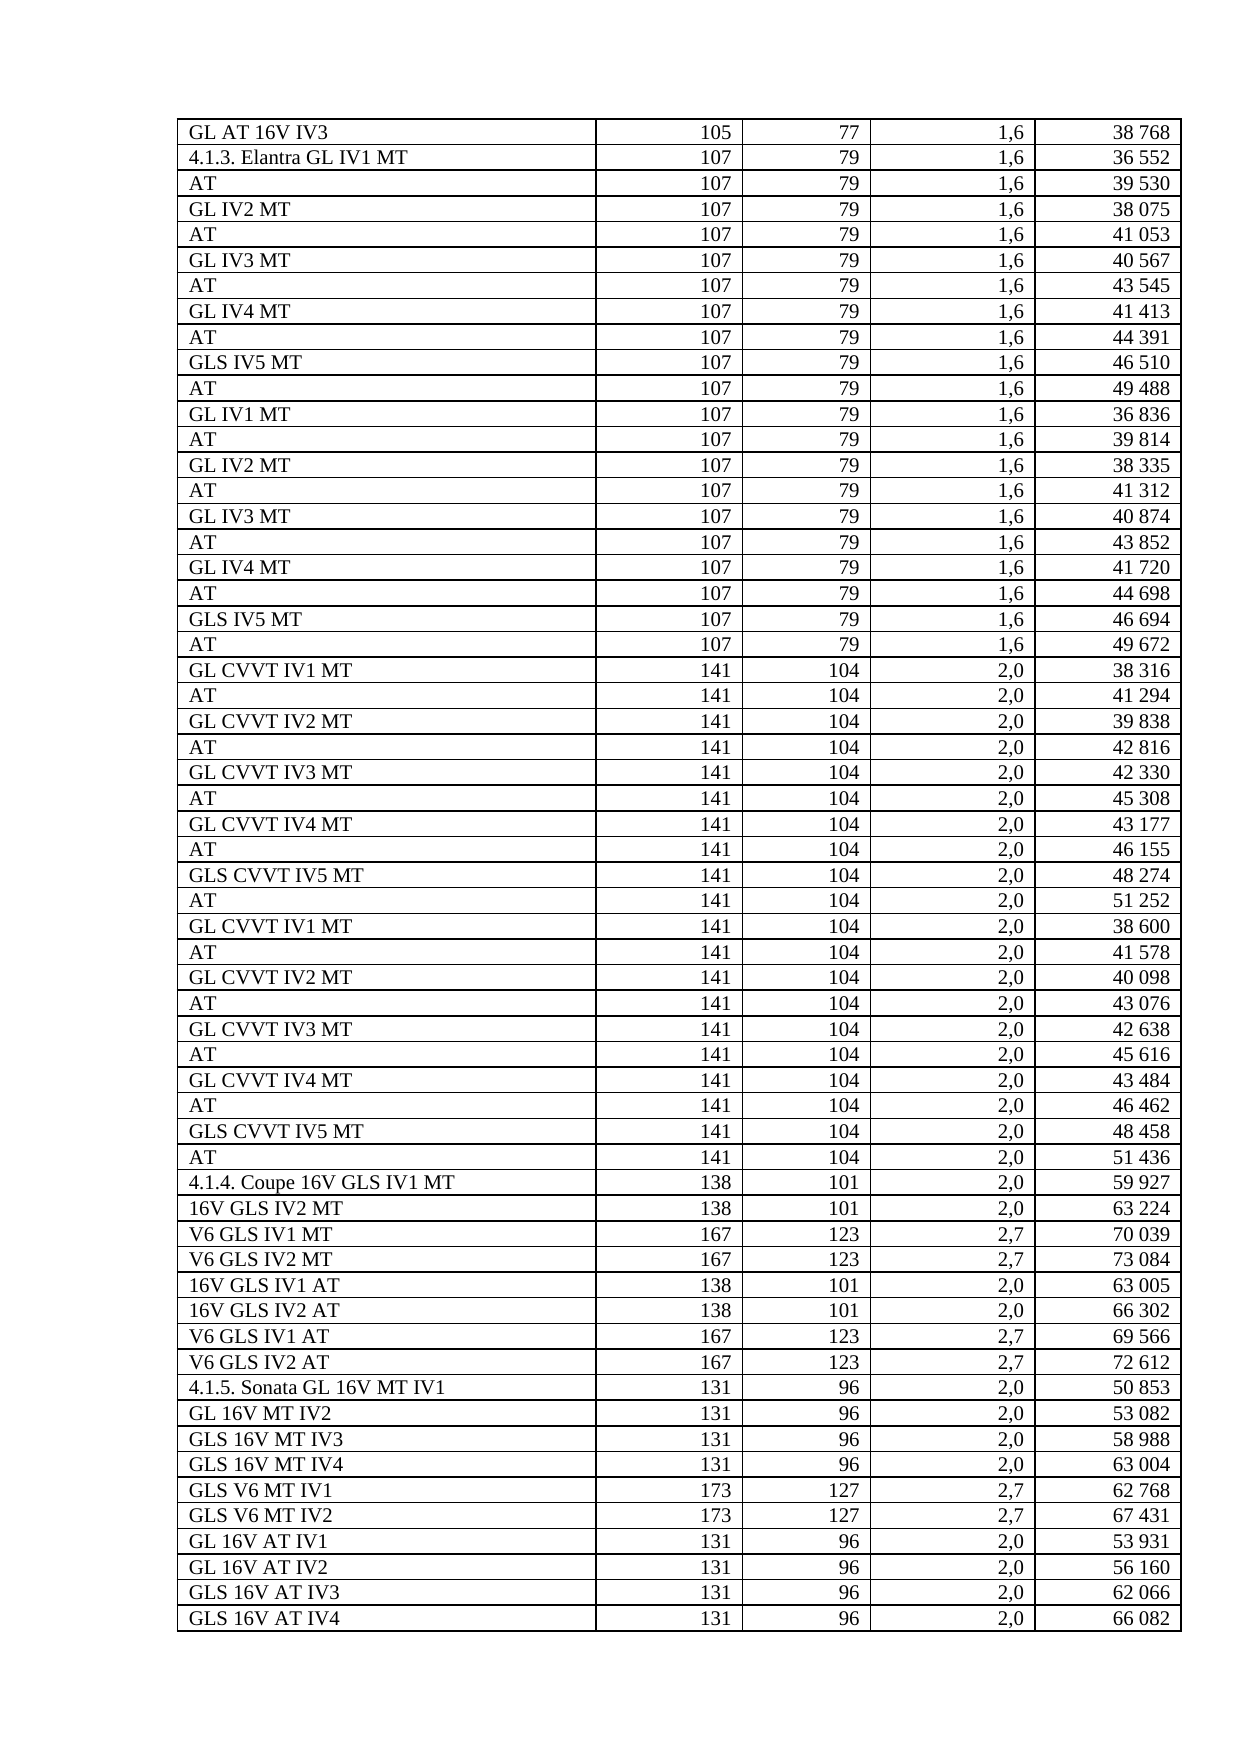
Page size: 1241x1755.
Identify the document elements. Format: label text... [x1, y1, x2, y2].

table_cell 104 [743, 863, 870, 887]
table_cell 62 066 [1036, 1580, 1180, 1604]
table_cell 79 [743, 273, 870, 297]
table_cell 104 [743, 888, 870, 912]
table_cell AT [178, 171, 595, 195]
table_cell 131 [597, 1452, 742, 1476]
table_cell 79 [743, 478, 870, 502]
table_cell 107 [597, 632, 742, 656]
table_cell V6 GLS IV1 MT [178, 1222, 595, 1246]
table_cell AT [178, 325, 595, 349]
table_cell 2,0 [871, 991, 1034, 1015]
table_cell 73 084 [1036, 1247, 1180, 1271]
table_cell V6 GLS IV2 AT [178, 1350, 595, 1374]
table_cell 40 567 [1036, 248, 1180, 272]
table_cell 40 874 [1036, 504, 1180, 528]
table_cell 104 [743, 709, 870, 733]
table_cell 2,7 [871, 1324, 1034, 1348]
table_cell 69 566 [1036, 1324, 1180, 1348]
table_cell 41 720 [1036, 555, 1180, 579]
table_cell 16V GLS IV2 MT [178, 1196, 595, 1220]
table_cell AT [178, 581, 595, 605]
table_cell 101 [743, 1196, 870, 1220]
table_cell 107 [597, 145, 742, 169]
table_cell 96 [743, 1606, 870, 1630]
table_cell 1,6 [871, 530, 1034, 554]
table_cell 2,0 [871, 786, 1034, 810]
table_cell 1,6 [871, 171, 1034, 195]
table_cell 104 [743, 965, 870, 989]
table_cell 2,0 [871, 1529, 1034, 1553]
table_cell 63 004 [1036, 1452, 1180, 1476]
table_cell 131 [597, 1375, 742, 1399]
table_cell 138 [597, 1196, 742, 1220]
table_cell 104 [743, 683, 870, 707]
table_cell 2,0 [871, 1196, 1034, 1220]
table_cell 2,0 [871, 888, 1034, 912]
table_cell 49 672 [1036, 632, 1180, 656]
table_cell 107 [597, 273, 742, 297]
table_cell 38 768 [1036, 120, 1180, 144]
table_cell 53 931 [1036, 1529, 1180, 1553]
table_cell 167 [597, 1247, 742, 1271]
table_cell 141 [597, 1017, 742, 1041]
table_cell 79 [743, 402, 870, 426]
table_cell 79 [743, 248, 870, 272]
table_cell 43 852 [1036, 530, 1180, 554]
table_cell 131 [597, 1529, 742, 1553]
table_cell 141 [597, 991, 742, 1015]
table_cell 107 [597, 581, 742, 605]
table_cell 51 252 [1036, 888, 1180, 912]
table_cell 2,0 [871, 812, 1034, 836]
table_cell 141 [597, 683, 742, 707]
table_cell 41 578 [1036, 940, 1180, 964]
table_cell 46 155 [1036, 837, 1180, 861]
table_cell GL CVVT IV3 MT [178, 1017, 595, 1041]
table_cell 42 638 [1036, 1017, 1180, 1041]
table_cell 123 [743, 1222, 870, 1246]
table_cell 79 [743, 376, 870, 400]
table_cell 141 [597, 658, 742, 682]
table_cell 1,6 [871, 350, 1034, 374]
table_cell AT [178, 940, 595, 964]
table_cell 141 [597, 1119, 742, 1143]
table_cell 38 600 [1036, 914, 1180, 938]
table_cell GL IV4 MT [178, 299, 595, 323]
table_cell 107 [597, 478, 742, 502]
table_cell GLS 16V MT IV4 [178, 1452, 595, 1476]
table_cell AT [178, 991, 595, 1015]
table_cell 104 [743, 1068, 870, 1092]
table_cell AT [178, 478, 595, 502]
table_cell 107 [597, 248, 742, 272]
table_cell 43 177 [1036, 812, 1180, 836]
table_cell AT [178, 427, 595, 451]
table_cell 2,7 [871, 1247, 1034, 1271]
table_cell AT [178, 222, 595, 246]
table_cell 141 [597, 837, 742, 861]
table_cell 104 [743, 914, 870, 938]
table_cell GL CVVT IV1 MT [178, 914, 595, 938]
table_cell 2,0 [871, 1606, 1034, 1630]
table_cell 123 [743, 1350, 870, 1374]
table_cell 104 [743, 735, 870, 759]
table_cell 2,0 [871, 863, 1034, 887]
table_cell 107 [597, 299, 742, 323]
table_cell 141 [597, 914, 742, 938]
table_cell 1,6 [871, 581, 1034, 605]
table_cell AT [178, 786, 595, 810]
table_cell 79 [743, 530, 870, 554]
table_cell AT [178, 632, 595, 656]
table_cell 79 [743, 427, 870, 451]
table_cell 138 [597, 1170, 742, 1194]
table_cell 70 039 [1036, 1222, 1180, 1246]
table_cell 79 [743, 171, 870, 195]
table_cell 79 [743, 299, 870, 323]
table_cell 167 [597, 1350, 742, 1374]
table_cell 1,6 [871, 453, 1034, 477]
table_cell 58 988 [1036, 1427, 1180, 1451]
table_cell 77 [743, 120, 870, 144]
table_cell 36 836 [1036, 402, 1180, 426]
table_cell 104 [743, 837, 870, 861]
table_cell 44 698 [1036, 581, 1180, 605]
table_cell 42 816 [1036, 735, 1180, 759]
table_cell 104 [743, 760, 870, 784]
table_cell 101 [743, 1170, 870, 1194]
table_cell 127 [743, 1503, 870, 1527]
table_cell 2,0 [871, 1145, 1034, 1169]
table_cell 79 [743, 325, 870, 349]
table_cell 2,7 [871, 1222, 1034, 1246]
table_cell 41 312 [1036, 478, 1180, 502]
table_cell 1,6 [871, 273, 1034, 297]
table_cell GL 16V MT IV2 [178, 1401, 595, 1425]
table_cell 104 [743, 991, 870, 1015]
table_cell 38 075 [1036, 197, 1180, 221]
table_cell 107 [597, 402, 742, 426]
table_cell 96 [743, 1375, 870, 1399]
table_cell 79 [743, 607, 870, 631]
table_cell 63 224 [1036, 1196, 1180, 1220]
table_cell 2,0 [871, 965, 1034, 989]
table_cell 141 [597, 735, 742, 759]
table_cell GL 16V AT IV2 [178, 1555, 595, 1579]
table_cell 107 [597, 555, 742, 579]
table_cell 66 302 [1036, 1298, 1180, 1322]
table_cell 4.1.4. Coupe 16V GLS IV1 MT [178, 1170, 595, 1194]
table_cell 131 [597, 1427, 742, 1451]
table_cell 141 [597, 1068, 742, 1092]
table_cell 2,0 [871, 1427, 1034, 1451]
table_cell 56 160 [1036, 1555, 1180, 1579]
table_cell GL IV4 MT [178, 555, 595, 579]
table_cell 48 458 [1036, 1119, 1180, 1143]
table_cell AT [178, 1145, 595, 1169]
table_cell V6 GLS IV2 MT [178, 1247, 595, 1271]
table_cell 79 [743, 222, 870, 246]
table_cell AT [178, 888, 595, 912]
table_cell 46 510 [1036, 350, 1180, 374]
table_cell AT [178, 1042, 595, 1066]
table_cell 1,6 [871, 504, 1034, 528]
table_cell GLS CVVT IV5 MT [178, 863, 595, 887]
table_cell 141 [597, 1145, 742, 1169]
table_cell 79 [743, 581, 870, 605]
table_cell 2,0 [871, 1017, 1034, 1041]
table_cell 51 436 [1036, 1145, 1180, 1169]
table_cell 79 [743, 504, 870, 528]
table_cell 123 [743, 1247, 870, 1271]
table_cell 1,6 [871, 555, 1034, 579]
table_cell GL AT 16V IV3 [178, 120, 595, 144]
table_cell 131 [597, 1606, 742, 1630]
table_cell 16V GLS IV1 AT [178, 1273, 595, 1297]
table_cell GL IV2 MT [178, 453, 595, 477]
table_cell 1,6 [871, 145, 1034, 169]
table_cell 2,0 [871, 1555, 1034, 1579]
table_cell GL CVVT IV3 MT [178, 760, 595, 784]
table_cell 2,0 [871, 837, 1034, 861]
table_cell 16V GLS IV2 AT [178, 1298, 595, 1322]
table_cell GLS IV5 MT [178, 350, 595, 374]
table_cell 141 [597, 1042, 742, 1066]
table_cell 1,6 [871, 607, 1034, 631]
table_cell 79 [743, 453, 870, 477]
table_cell 101 [743, 1298, 870, 1322]
table_cell 2,0 [871, 1401, 1034, 1425]
table_cell 41 294 [1036, 683, 1180, 707]
table_cell 107 [597, 350, 742, 374]
table_cell AT [178, 837, 595, 861]
table_cell GL IV1 MT [178, 402, 595, 426]
table_cell 2,0 [871, 914, 1034, 938]
table_cell 173 [597, 1503, 742, 1527]
table_cell 66 082 [1036, 1606, 1180, 1630]
table_cell 104 [743, 940, 870, 964]
table_cell 1,6 [871, 197, 1034, 221]
table_cell GL IV2 MT [178, 197, 595, 221]
table_cell 38 335 [1036, 453, 1180, 477]
table_cell 141 [597, 812, 742, 836]
table_cell 79 [743, 350, 870, 374]
table_cell 131 [597, 1401, 742, 1425]
table_cell 141 [597, 965, 742, 989]
table_cell 2,0 [871, 683, 1034, 707]
table_cell 67 431 [1036, 1503, 1180, 1527]
table_cell 96 [743, 1452, 870, 1476]
table_cell GLS 16V AT IV4 [178, 1606, 595, 1630]
table_cell 63 005 [1036, 1273, 1180, 1297]
table_cell 1,6 [871, 376, 1034, 400]
table_cell AT [178, 735, 595, 759]
table_cell 4.1.5. Sonata GL 16V MT IV1 [178, 1375, 595, 1399]
table_cell GL IV3 MT [178, 248, 595, 272]
table_cell 41 413 [1036, 299, 1180, 323]
table_cell GL CVVT IV2 MT [178, 965, 595, 989]
table_cell 50 853 [1036, 1375, 1180, 1399]
table_cell 123 [743, 1324, 870, 1348]
table_cell 107 [597, 197, 742, 221]
table_cell GL CVVT IV1 MT [178, 658, 595, 682]
table_cell 173 [597, 1478, 742, 1502]
table_cell 1,6 [871, 120, 1034, 144]
table_cell 39 530 [1036, 171, 1180, 195]
table_cell 96 [743, 1580, 870, 1604]
table_cell 2,7 [871, 1478, 1034, 1502]
table_cell 104 [743, 1017, 870, 1041]
table_cell 96 [743, 1401, 870, 1425]
table_cell 104 [743, 786, 870, 810]
table_cell 2,0 [871, 709, 1034, 733]
table_cell 96 [743, 1555, 870, 1579]
table_cell 1,6 [871, 632, 1034, 656]
table_cell 43 545 [1036, 273, 1180, 297]
table_cell 2,0 [871, 658, 1034, 682]
table_cell 101 [743, 1273, 870, 1297]
table_cell 104 [743, 1093, 870, 1117]
table_cell 1,6 [871, 299, 1034, 323]
table_cell GL 16V AT IV1 [178, 1529, 595, 1553]
table_cell 141 [597, 940, 742, 964]
table_cell AT [178, 273, 595, 297]
table_cell 2,0 [871, 1068, 1034, 1092]
table_cell 167 [597, 1222, 742, 1246]
table_cell 1,6 [871, 325, 1034, 349]
table_cell 107 [597, 607, 742, 631]
table_cell 104 [743, 658, 870, 682]
table_cell 4.1.3. Elantra GL IV1 MT [178, 145, 595, 169]
table_cell 2,0 [871, 1170, 1034, 1194]
table_cell GLS 16V MT IV3 [178, 1427, 595, 1451]
table_cell 104 [743, 1119, 870, 1143]
table_cell 131 [597, 1555, 742, 1579]
table_cell 104 [743, 812, 870, 836]
table_cell 2,7 [871, 1350, 1034, 1374]
table_cell AT [178, 683, 595, 707]
table_cell GLS CVVT IV5 MT [178, 1119, 595, 1143]
table_cell GLS V6 MT IV2 [178, 1503, 595, 1527]
table_cell 53 082 [1036, 1401, 1180, 1425]
table_cell AT [178, 530, 595, 554]
table_cell 42 330 [1036, 760, 1180, 784]
table_cell 167 [597, 1324, 742, 1348]
table_cell 141 [597, 863, 742, 887]
table_cell 2,0 [871, 1093, 1034, 1117]
table_cell 104 [743, 1042, 870, 1066]
table_cell 79 [743, 145, 870, 169]
table_cell 107 [597, 222, 742, 246]
table_cell 2,7 [871, 1503, 1034, 1527]
table_cell AT [178, 1093, 595, 1117]
table_cell V6 GLS IV1 AT [178, 1324, 595, 1348]
table_cell 107 [597, 325, 742, 349]
table_cell 44 391 [1036, 325, 1180, 349]
table_cell 45 308 [1036, 786, 1180, 810]
table_cell GLS IV5 MT [178, 607, 595, 631]
table_cell 72 612 [1036, 1350, 1180, 1374]
table_cell 49 488 [1036, 376, 1180, 400]
table_cell 39 814 [1036, 427, 1180, 451]
table_cell 45 616 [1036, 1042, 1180, 1066]
table_cell 79 [743, 555, 870, 579]
table_cell 39 838 [1036, 709, 1180, 733]
table_cell 46 694 [1036, 607, 1180, 631]
table_cell 2,0 [871, 1375, 1034, 1399]
table_cell 59 927 [1036, 1170, 1180, 1194]
table_cell 2,0 [871, 1298, 1034, 1322]
table_cell 96 [743, 1427, 870, 1451]
table_cell 40 098 [1036, 965, 1180, 989]
table_cell AT [178, 376, 595, 400]
table_cell 138 [597, 1298, 742, 1322]
table_cell 1,6 [871, 402, 1034, 426]
table_cell 107 [597, 171, 742, 195]
table_cell 2,0 [871, 1452, 1034, 1476]
table_cell 62 768 [1036, 1478, 1180, 1502]
table_cell 2,0 [871, 1119, 1034, 1143]
table_cell 1,6 [871, 478, 1034, 502]
table_cell 2,0 [871, 735, 1034, 759]
table_cell 2,0 [871, 760, 1034, 784]
table_cell 107 [597, 530, 742, 554]
table_cell 141 [597, 709, 742, 733]
table_cell GL IV3 MT [178, 504, 595, 528]
table_cell 131 [597, 1580, 742, 1604]
table_cell 1,6 [871, 248, 1034, 272]
table_cell GLS V6 MT IV1 [178, 1478, 595, 1502]
table_cell 1,6 [871, 222, 1034, 246]
table_cell GL CVVT IV4 MT [178, 812, 595, 836]
table_cell 107 [597, 504, 742, 528]
table_cell 105 [597, 120, 742, 144]
table_cell 79 [743, 197, 870, 221]
table_cell 48 274 [1036, 863, 1180, 887]
table_cell 2,0 [871, 1273, 1034, 1297]
table_cell 127 [743, 1478, 870, 1502]
table_cell 138 [597, 1273, 742, 1297]
table_cell GL CVVT IV2 MT [178, 709, 595, 733]
table_cell GL CVVT IV4 MT [178, 1068, 595, 1092]
table_cell 43 484 [1036, 1068, 1180, 1092]
table_cell 46 462 [1036, 1093, 1180, 1117]
table_cell 107 [597, 376, 742, 400]
table_cell 141 [597, 760, 742, 784]
table_cell 43 076 [1036, 991, 1180, 1015]
table_cell 141 [597, 786, 742, 810]
table_cell 104 [743, 1145, 870, 1169]
table_cell GLS 16V AT IV3 [178, 1580, 595, 1604]
table_cell 1,6 [871, 427, 1034, 451]
table_cell 96 [743, 1529, 870, 1553]
table_cell 141 [597, 888, 742, 912]
table_cell 38 316 [1036, 658, 1180, 682]
table_cell 41 053 [1036, 222, 1180, 246]
table_cell 36 552 [1036, 145, 1180, 169]
table_cell 107 [597, 453, 742, 477]
table_cell 2,0 [871, 940, 1034, 964]
table_cell 2,0 [871, 1042, 1034, 1066]
table_cell 141 [597, 1093, 742, 1117]
table_cell 107 [597, 427, 742, 451]
table_cell 79 [743, 632, 870, 656]
table_cell 2,0 [871, 1580, 1034, 1604]
